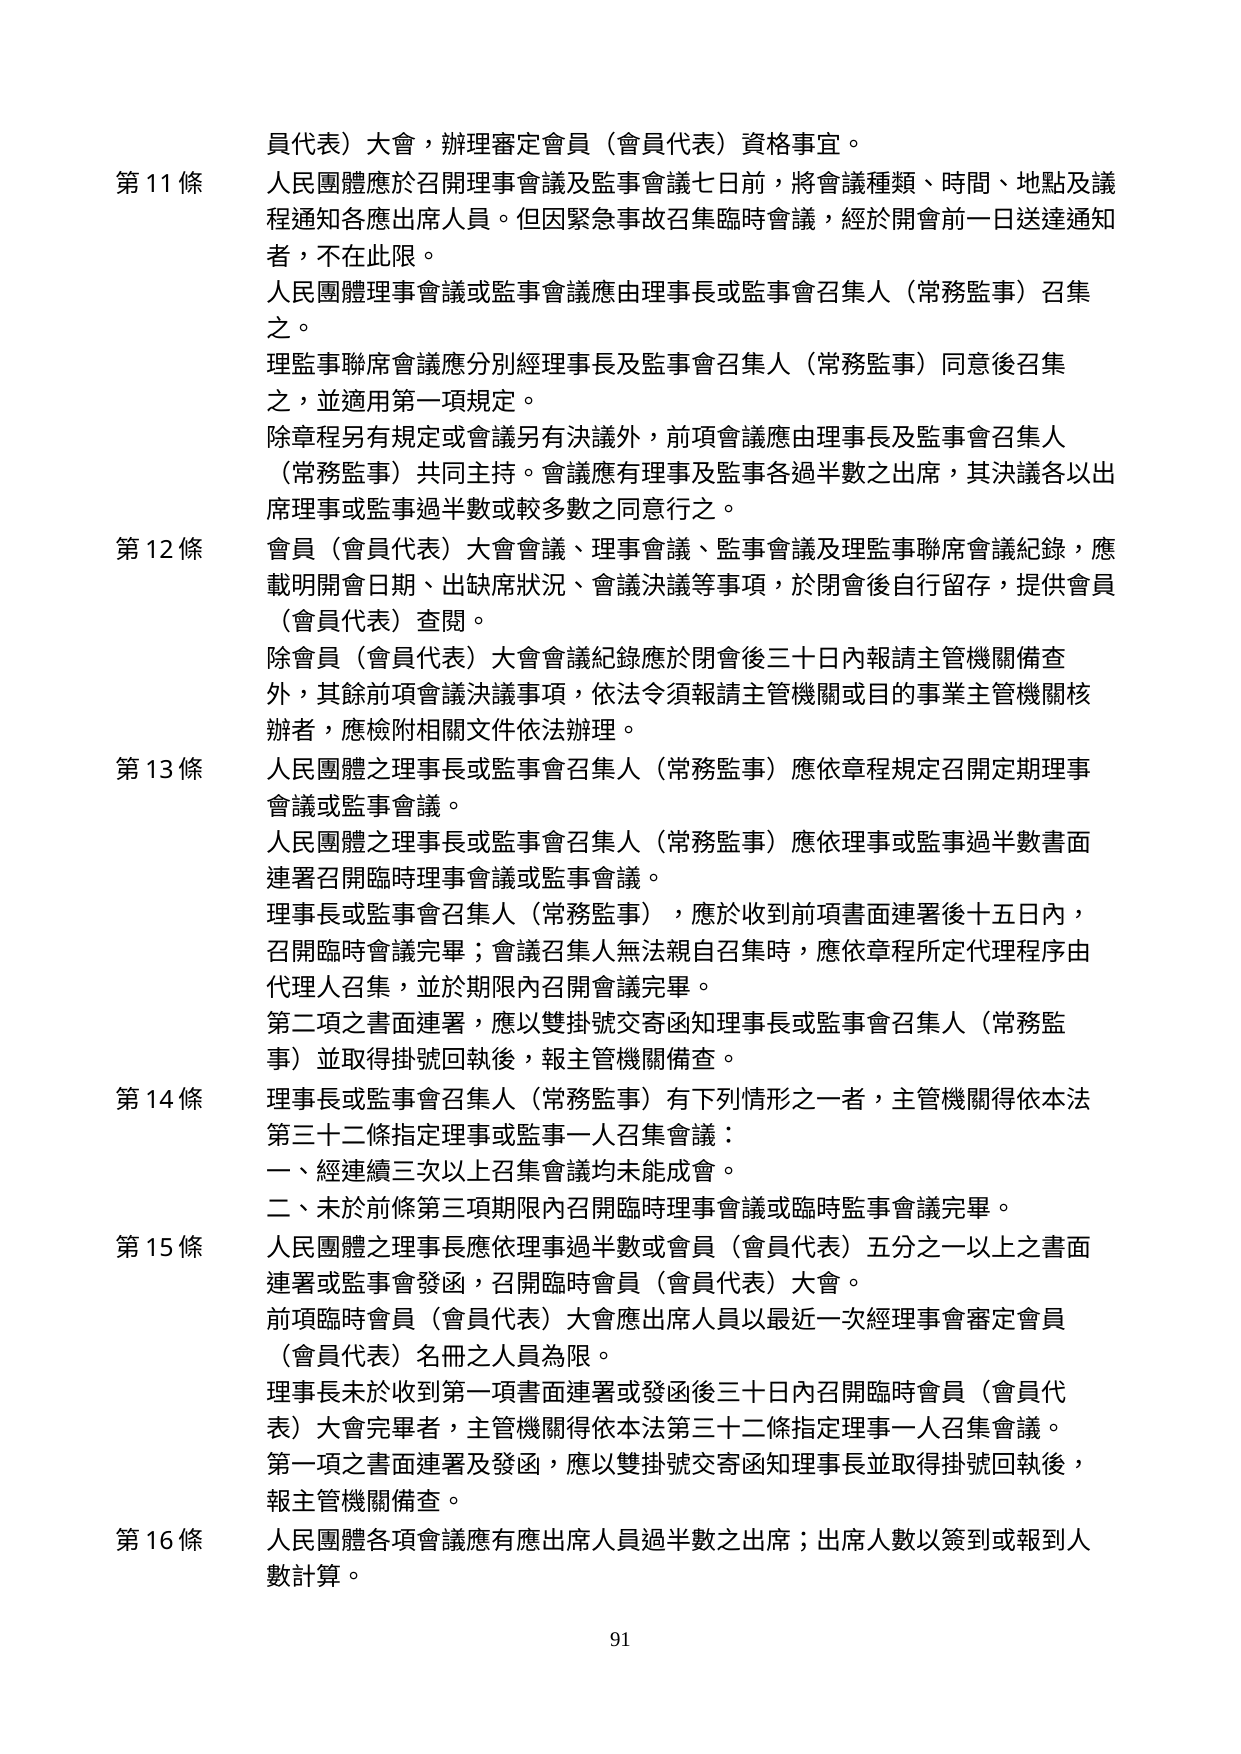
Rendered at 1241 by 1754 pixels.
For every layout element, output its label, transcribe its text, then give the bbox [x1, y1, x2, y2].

table_cell 人民團體各項會議應有應出席人員過半數之出席；出席人數以簽到或報到人數計算。 [265, 1519, 1117, 1595]
table_cell 第16條 [114, 1519, 265, 1595]
table_cell 第15條 [114, 1226, 265, 1519]
table_cell 人民團體之理事長或監事會召集人（常務監事）應依章程規定召開定期理事會議或監事會議。 人民團體之理事長或監事會召集人（常務監事）應依理事或監事過半數書面連署召開臨時理事會議或監事會議。 理事長或監事會召集人（常務監事），應於收到前項書面連署後十五日內，召開臨時會議完畢；會議召集人無法親自召集時，應依章程所定代理程序由代理人召集，並於期限內召開會議完畢。 第二項之書面連署，應以雙掛號交寄函知理事長或監事會召集人（常務監事）並取得掛號回執後，報主管機關備查。 [265, 749, 1117, 1078]
table_cell 員代表）大會，辦理審定會員（會員代表）資格事宜。 [265, 123, 1117, 162]
table_cell 會員（會員代表）大會會議、理事會議、監事會議及理監事聯席會議紀錄，應載明開會日期、出缺席狀況、會議決議等事項，於閉會後自行留存，提供會員（會員代表）查閱。 除會員（會員代表）大會會議紀錄應於閉會後三十日內報請主管機關備查外，其餘前項會議決議事項，依法令須報請主管機關或目的事業主管機關核辦者，應檢附相關文件依法辦理。 [265, 528, 1117, 748]
table_cell [114, 123, 265, 162]
table_cell 第14條 [114, 1078, 265, 1226]
table_cell 人民團體之理事長應依理事過半數或會員（會員代表）五分之一以上之書面連署或監事會發函，召開臨時會員（會員代表）大會。 前項臨時會員（會員代表）大會應出席人員以最近一次經理事會審定會員（會員代表）名冊之人員為限。 理事長未於收到第一項書面連署或發函後三十日內召開臨時會員（會員代表）大會完畢者，主管機關得依本法第三十二條指定理事一人召集會議。 第一項之書面連署及發函，應以雙掛號交寄函知理事長並取得掛號回執後，報主管機關備查。 [265, 1226, 1117, 1519]
table_cell 人民團體應於召開理事會議及監事會議七日前，將會議種類、時間、地點及議程通知各應出席人員。但因緊急事故召集臨時會議，經於開會前一日送達通知者，不在此限。 人民團體理事會議或監事會議應由理事長或監事會召集人（常務監事）召集之。 理監事聯席會議應分別經理事長及監事會召集人（常務監事）同意後召集之，並適用第一項規定。 除章程另有規定或會議另有決議外，前項會議應由理事長及監事會召集人（常務監事）共同主持。會議應有理事及監事各過半數之出席，其決議各以出席理事或監事過半數或較多數之同意行之。 [265, 162, 1117, 528]
table_cell 第13條 [114, 749, 265, 1078]
table_cell 第11條 [114, 162, 265, 528]
table_cell 第12條 [114, 528, 265, 748]
table_cell 理事長或監事會召集人（常務監事）有下列情形之一者，主管機關得依本法第三十二條指定理事或監事一人召集會議： 一、經連續三次以上召集會議均未能成會。 二、未於前條第三項期限內召開臨時理事會議或臨時監事會議完畢。 [265, 1078, 1117, 1226]
